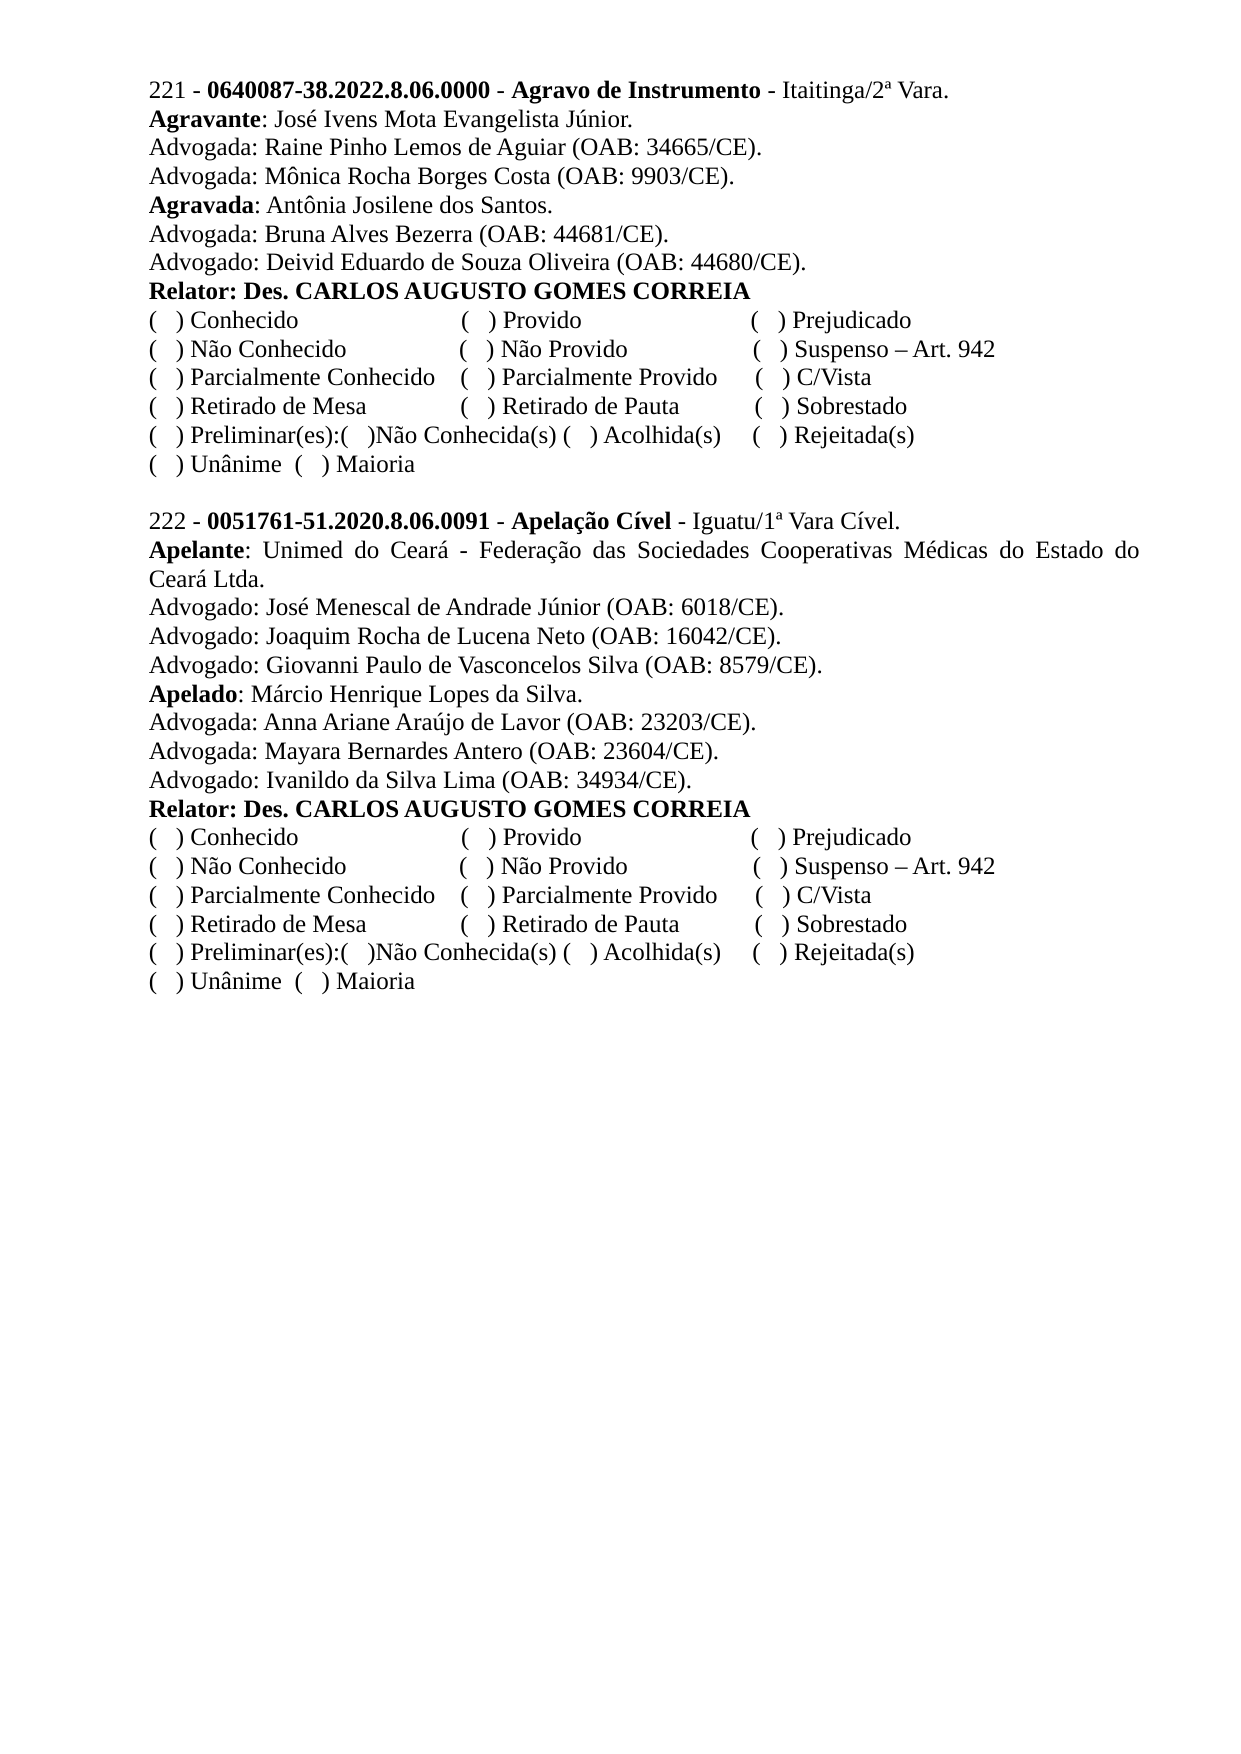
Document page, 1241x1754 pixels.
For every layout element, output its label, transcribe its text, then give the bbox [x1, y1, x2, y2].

text Advogado: José Menescal de Andrade Júnior (OAB: 6018/CE). [148, 592, 1141, 621]
text ( ) Unânime ( ) Maioria [148, 966, 1158, 995]
text Advogado: Giovanni Paulo de Vasconcelos Silva (OAB: 8579/CE). [148, 650, 1141, 679]
text Advogado: Joaquim Rocha de Lucena Neto (OAB: 16042/CE). [148, 621, 1141, 650]
text ( ) Retirado de Mesa ( ) Retirado de Pauta ( ) Sobrestado [148, 391, 1158, 420]
text Apelante: Unimed do Ceará - Federação das Sociedades Cooperativas Médicas do Estado do Ceará Ltda. [148, 535, 1141, 592]
text Advogada: Mônica Rocha Borges Costa (OAB: 9903/CE). [148, 161, 1141, 190]
text 222 - 0051761-51.2020.8.06.0091 - Apelação Cível - Iguatu/1ª Vara Cível. [148, 506, 1141, 535]
text 221 - 0640087-38.2022.8.06.0000 - Agravo de Instrumento - Itaitinga/2ª Vara. [148, 75, 1141, 104]
text ( ) Parcialmente Conhecido ( ) Parcialmente Provido ( ) C/Vista [148, 880, 1158, 909]
text Advogada: Raine Pinho Lemos de Aguiar (OAB: 34665/CE). [148, 132, 1141, 161]
text Agravada: Antônia Josilene dos Santos. [148, 190, 1141, 219]
text Advogado: Ivanildo da Silva Lima (OAB: 34934/CE). [148, 765, 1141, 794]
text Relator: Des. CARLOS AUGUSTO GOMES CORREIA [148, 794, 1141, 822]
text ( ) Não Conhecido ( ) Não Provido ( ) Suspenso – Art. 942 [148, 334, 1158, 362]
text Agravante: José Ivens Mota Evangelista Júnior. [148, 104, 1141, 132]
text Advogada: Mayara Bernardes Antero (OAB: 23604/CE). [148, 736, 1141, 765]
text ( ) Conhecido ( ) Provido ( ) Prejudicado [148, 305, 1141, 334]
text Relator: Des. CARLOS AUGUSTO GOMES CORREIA [148, 276, 1141, 305]
text ( ) Retirado de Mesa ( ) Retirado de Pauta ( ) Sobrestado [148, 909, 1158, 937]
text ( ) Unânime ( ) Maioria [148, 449, 1158, 477]
text ( ) Preliminar(es):( )Não Conhecida(s) ( ) Acolhida(s) ( ) Rejeitada(s) [148, 937, 1158, 966]
text ( ) Conhecido ( ) Provido ( ) Prejudicado [148, 822, 1141, 851]
text ( ) Parcialmente Conhecido ( ) Parcialmente Provido ( ) C/Vista [148, 362, 1158, 391]
text Apelado: Márcio Henrique Lopes da Silva. [148, 679, 1141, 707]
text ( ) Preliminar(es):( )Não Conhecida(s) ( ) Acolhida(s) ( ) Rejeitada(s) [148, 420, 1158, 449]
text Advogada: Anna Ariane Araújo de Lavor (OAB: 23203/CE). [148, 707, 1141, 736]
text Advogado: Deivid Eduardo de Souza Oliveira (OAB: 44680/CE). [148, 247, 1141, 276]
text ( ) Não Conhecido ( ) Não Provido ( ) Suspenso – Art. 942 [148, 851, 1158, 880]
text Advogada: Bruna Alves Bezerra (OAB: 44681/CE). [148, 219, 1141, 247]
